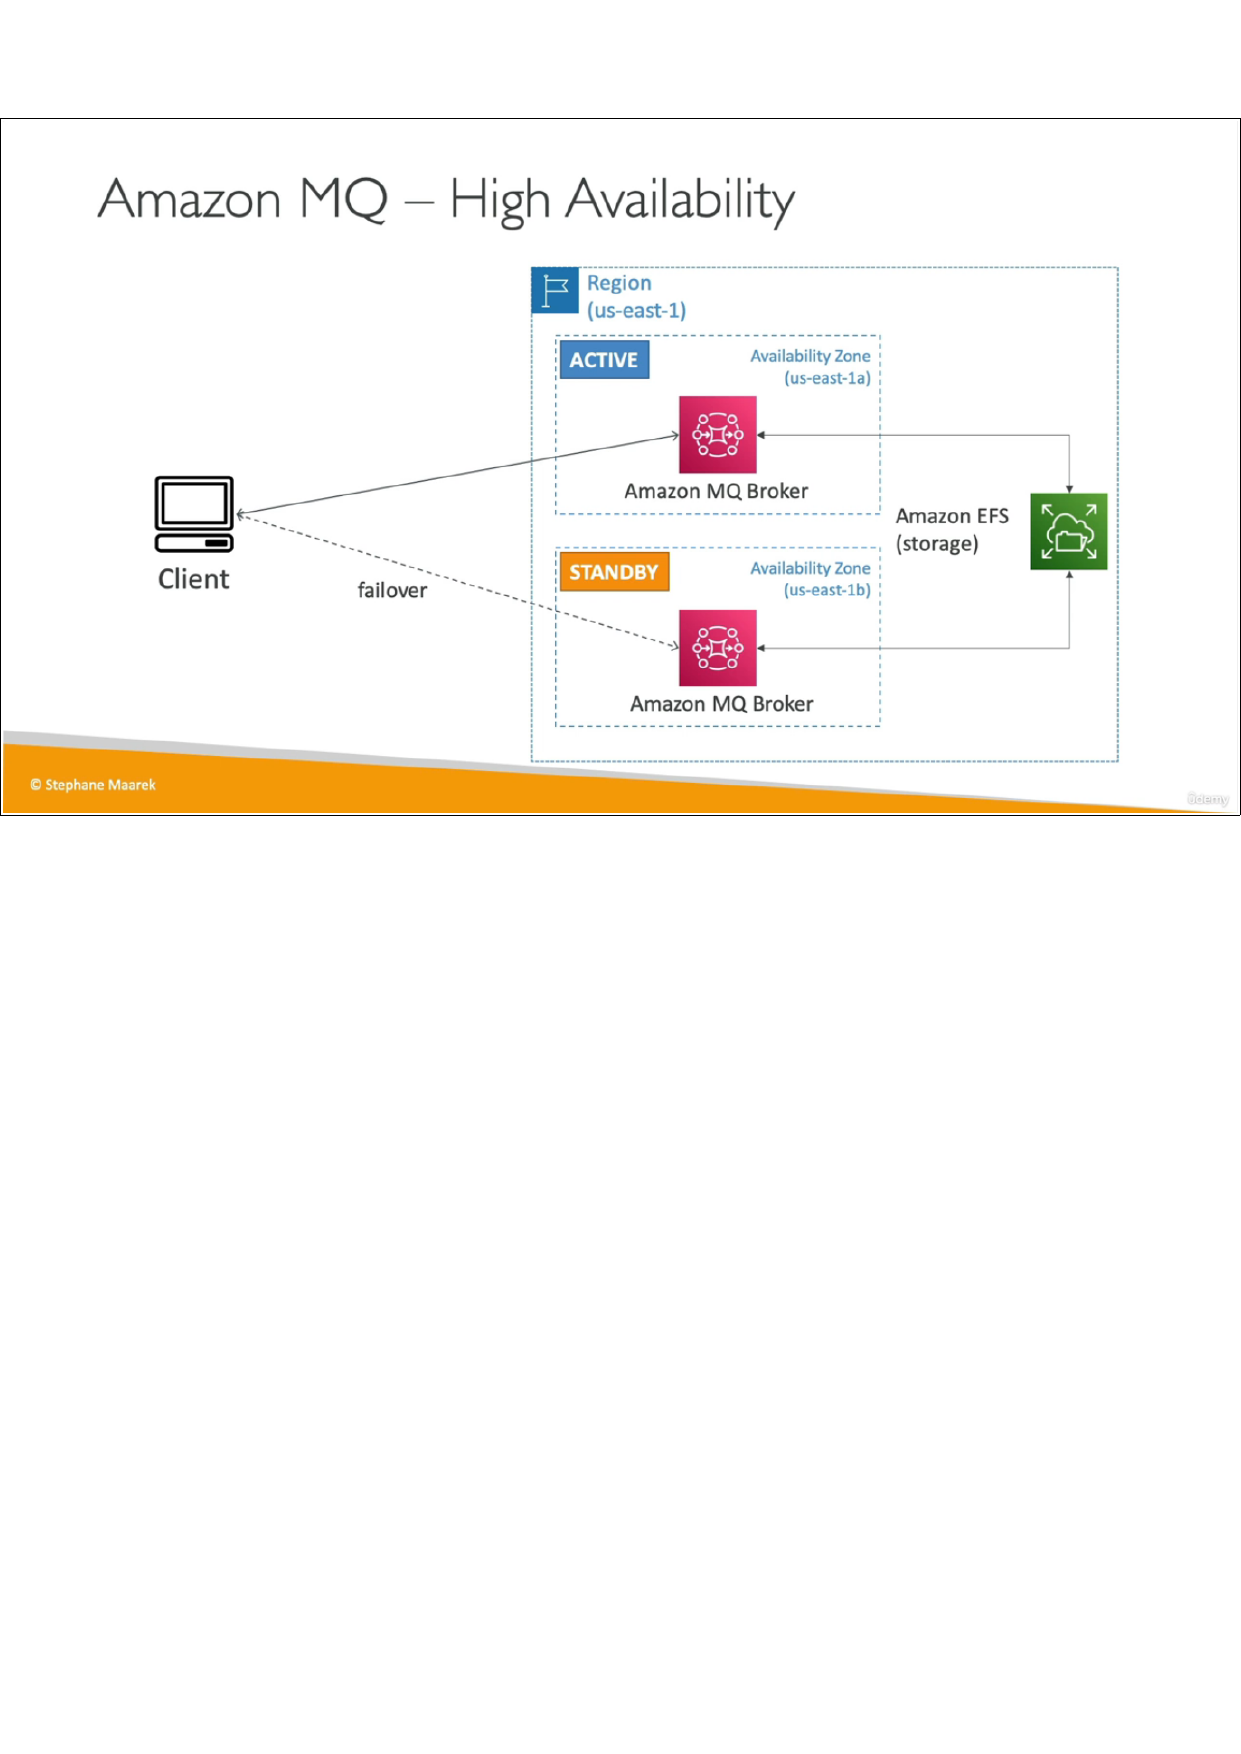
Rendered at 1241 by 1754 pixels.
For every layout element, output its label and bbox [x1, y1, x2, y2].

picture [3, 121, 1238, 813]
